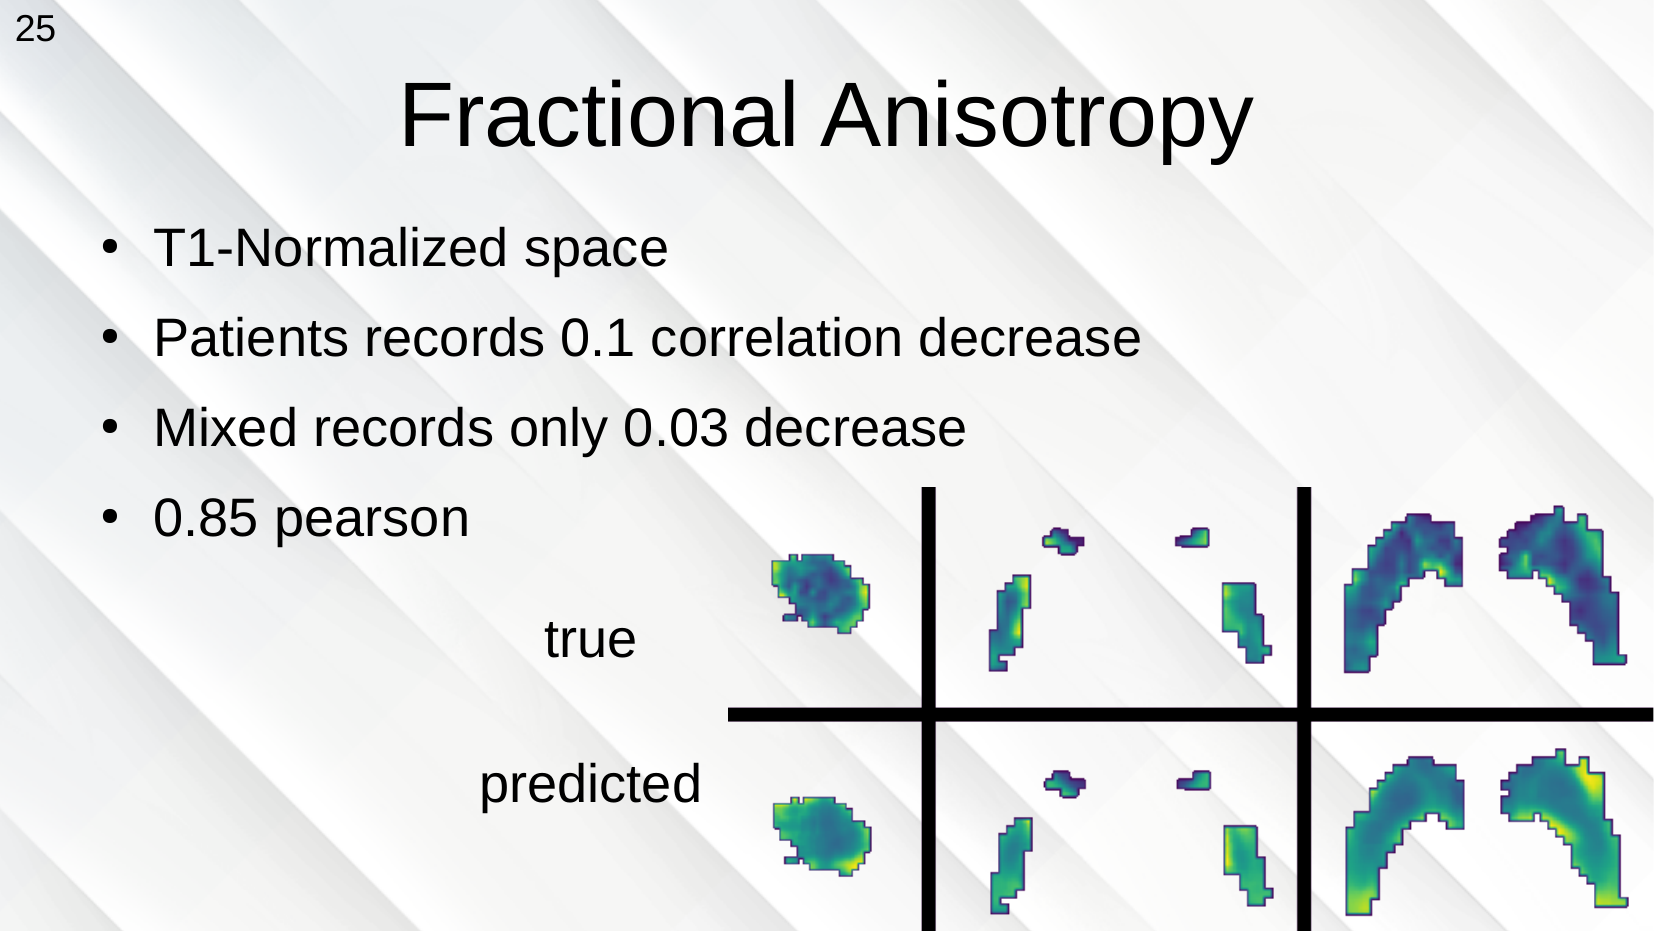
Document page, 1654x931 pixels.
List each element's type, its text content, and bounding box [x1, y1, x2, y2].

title Fractional Anisotropy [82, 37, 1571, 193]
text_box true predicted [440, 601, 741, 865]
picture [0, 0, 1654, 931]
list T1-Normalized space Patients records 0.1 correlation decrease Mixed records only 0.03 decrease 0.85 pearson [82, 217, 1571, 863]
